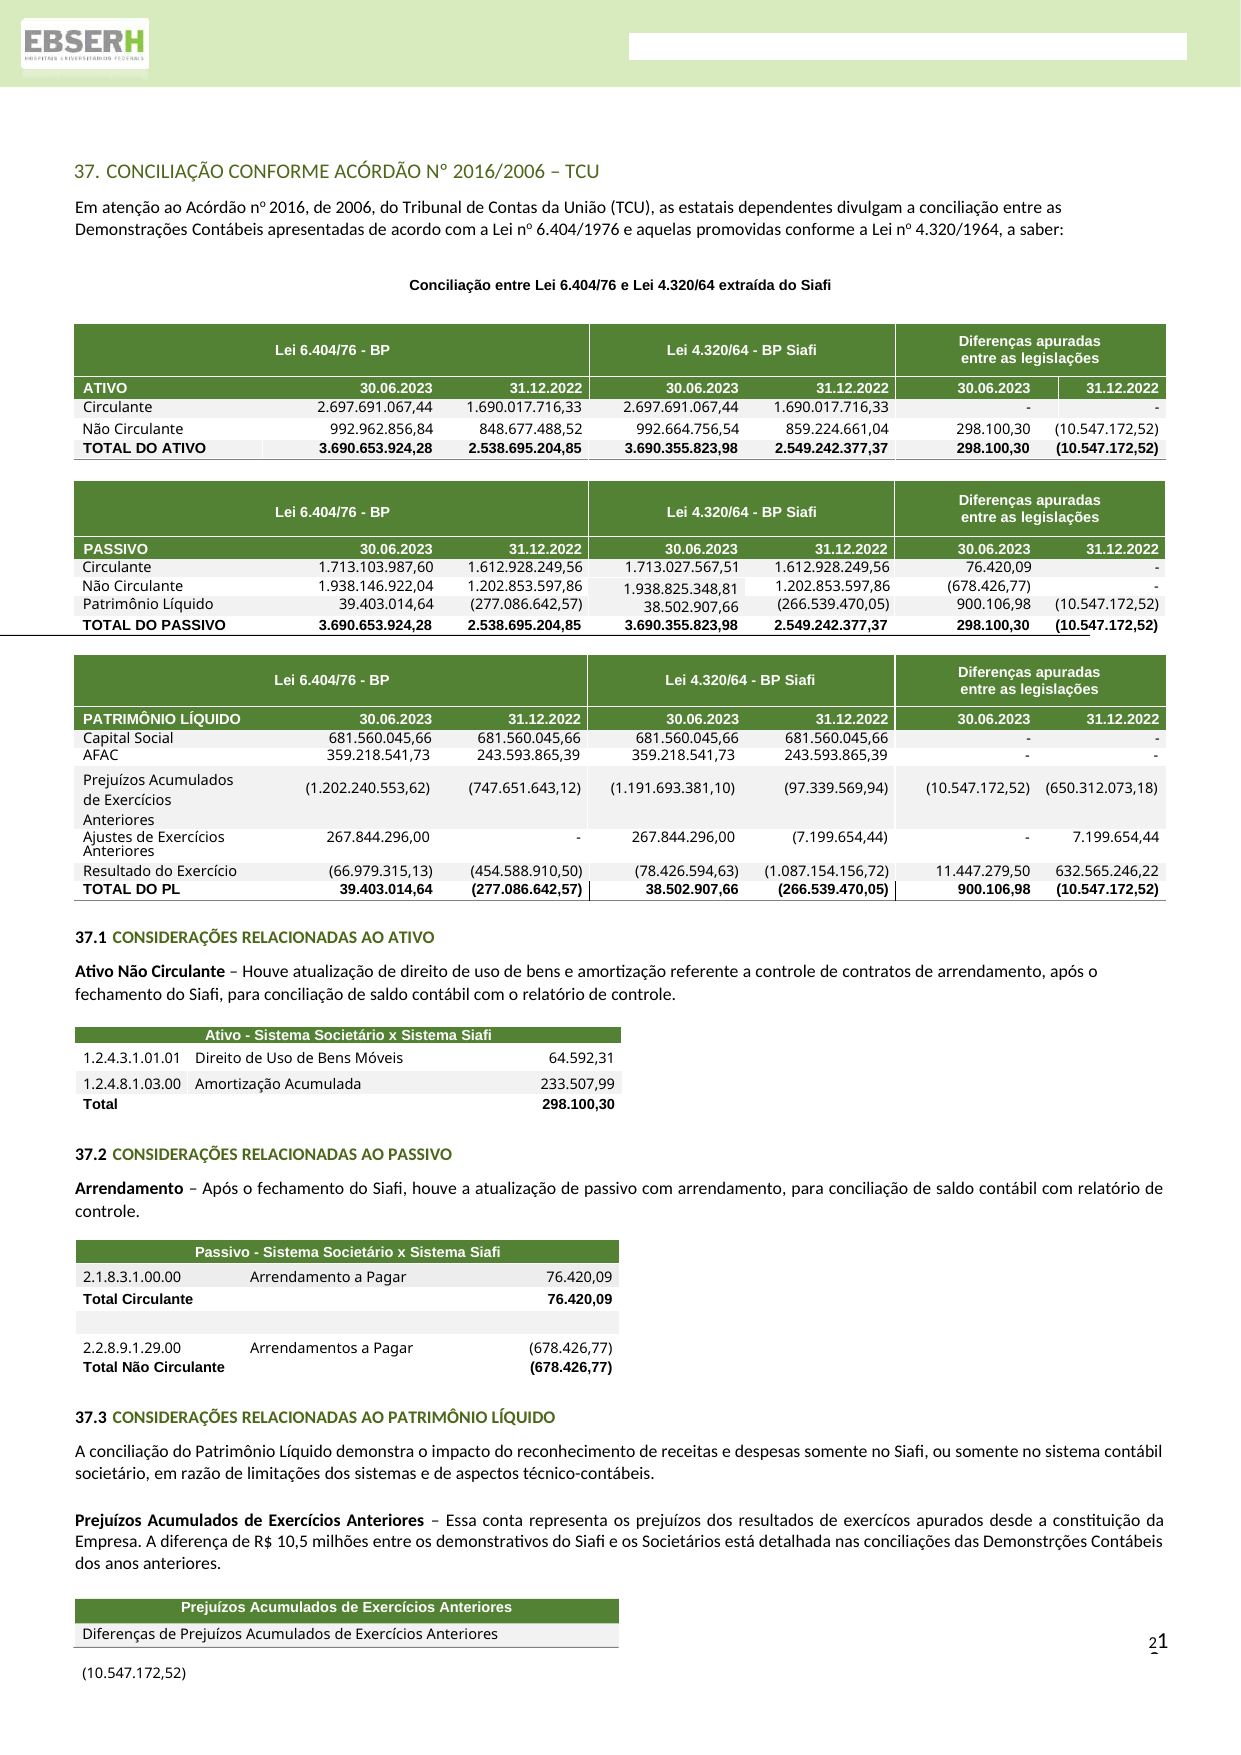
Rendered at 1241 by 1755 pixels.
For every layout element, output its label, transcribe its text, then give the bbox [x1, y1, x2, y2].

table_cell (277.086.642,57) [452, 881, 589, 900]
table_header Lei 4.320/64 - BP Siafi [589, 481, 894, 536]
text Arrendamento – Após o fechamento do Siafi, houve a atualização de passivo com arrendamento, para conciliação de saldo contábil com relatório de controle. [75, 1177, 1166, 1222]
table_cell 31.12.2022 [450, 377, 589, 399]
table_cell (266.539.470,05) [752, 881, 895, 900]
table_cell (10.547.172,52) [1043, 881, 1166, 900]
table_cell (266.539.470,05) [745, 596, 894, 616]
table_cell Total Circulante [76, 1287, 237, 1311]
table_cell PATRIMÔNIO LÍQUIDO [74, 707, 283, 730]
table_cell 233.507,99 [468, 1071, 622, 1094]
table_header Lei 4.320/64 - BP Siafi [590, 324, 895, 376]
table_cell TOTAL DO PL [74, 881, 281, 900]
table_cell ATIVO [74, 377, 234, 399]
table_header 2.538.695.204,85 [450, 440, 588, 458]
table_cell - - [895, 749, 1166, 766]
table_cell Arrendamento a Pagar [237, 1264, 467, 1287]
table_cell Ajustes de Exercícios Anteriores [74, 830, 300, 860]
table_cell [76, 1311, 237, 1334]
table_cell 30.06.2023 [588, 707, 763, 730]
list CONSIDERAÇÕES RELACIONADAS AO PATRIMÔNIO LÍQUIDO [75, 1406, 1241, 1428]
table_cell 1.690.017.716,33 [450, 399, 589, 418]
table_cell 31.12.2022 [763, 707, 894, 730]
list CONCILIAÇÃO CONFORME ACÓRDÃO Nº 2016/2006 – TCU [74, 158, 1241, 184]
table_header Resultado do Exercício [74, 863, 281, 881]
table_cell 2.1.8.3.1.00.00 [76, 1264, 237, 1287]
table_cell (650.312.073,18) [1037, 766, 1166, 829]
table_cell 2.2.8.9.1.29.00 [76, 1334, 237, 1358]
table_cell (7.199.654,44) [758, 830, 895, 860]
table_cell 681.560.045,66 [763, 730, 894, 748]
table_cell Prejuízos Acumulados de Exercícios Anteriores [74, 766, 300, 829]
table_cell [467, 1311, 619, 1334]
table_header Lei 6.404/76 - BP [74, 324, 589, 376]
table_cell [237, 1311, 467, 1334]
table_cell 30.06.2023 [896, 707, 1058, 730]
table_cell 76.420,09 - [895, 559, 1165, 577]
table_cell 31.12.2022 [1058, 707, 1166, 730]
table_header 3.690.355.823,98 [589, 440, 756, 458]
text TOTAL DO PASSIVO 3.690.653.924,28 2.538.695.204,85 3.690.355.823,98 2.549.242.377,37 298.100,30 (10.547.172,52) [0, 617, 1241, 634]
table_cell 359.218.541,73 [588, 749, 758, 766]
table_cell Circulante [74, 399, 234, 418]
text Prejuízos Acumulados de Exercícios Anteriores – Essa conta representa os prejuízos dos resultados de exercícos apurados desde a constituição da Empresa. A diferença de R$ 10,5 milhões entre os demonstrativos do Siafi e os Societários está detalhada nas conciliações das Demonstrções Contábeis dos anos anteriores. [75, 1509, 1166, 1574]
table_cell - [896, 730, 1058, 748]
table_header Diferenças apuradas entre as legislações [896, 655, 1166, 706]
table_cell 681.560.045,66 [588, 730, 763, 748]
table_cell [188, 1094, 468, 1114]
table_header Direito de Uso de Bens Móveis [188, 1051, 468, 1071]
table_cell 267.844.296,00 [300, 830, 449, 860]
table_cell 30.06.2023 [896, 377, 1058, 399]
table_header Passivo - Sistema Societário x Sistema Siafi [76, 1240, 619, 1263]
table_header 64.592,31 [468, 1051, 622, 1071]
list CONSIDERAÇÕES RELACIONADAS AO ATIVO [75, 926, 1241, 948]
table_cell (1.191.693.381,10) [588, 766, 758, 829]
table_header 298.100,30 [896, 440, 1043, 458]
table_cell PASSIVO 30.06.2023 31.12.2022 [74, 537, 588, 559]
table_header (78.426.594,63) [590, 863, 752, 881]
table_cell (747.651.643,12) [449, 766, 587, 829]
table_header Lei 6.404/76 - BP [74, 481, 588, 536]
table_cell Capital Social [74, 730, 283, 748]
table_header (10.547.172,52) [1043, 440, 1166, 458]
table_cell 30.06.2023 [234, 377, 450, 399]
table_cell (1.202.240.553,62) [300, 766, 449, 829]
table_cell Patrimônio Líquido 39.403.014,64 (277.086.642,57) [74, 596, 588, 616]
table_header Lei 6.404/76 - BP [74, 655, 587, 706]
table_cell 2.697.691.067,44 [589, 399, 757, 418]
text Ativo - Sistema Societário x Sistema Siafi [75, 1027, 1241, 1043]
table_cell Não Circulante 1.938.146.922,04 1.202.853.597,86 [74, 578, 588, 596]
table_cell [237, 1358, 467, 1378]
table_cell Circulante 1.713.103.987,60 1.612.928.249,56 [74, 559, 588, 577]
table_cell 243.593.865,39 [449, 749, 588, 766]
table_cell 1.938.825.348,81 38.502.907,66 [588, 578, 745, 616]
table_header (454.588.910,50) [452, 863, 589, 881]
table_cell - 7.199.654,44 [895, 830, 1166, 860]
table_header 2.549.242.377,37 [756, 440, 895, 458]
text A conciliação do Patrimônio Líquido demonstra o impacto do reconhecimento de receitas e despesas somente no Siafi, ou somente no sistema contábil societário, em razão de limitações dos sistemas e de aspectos técnico-contábeis. [75, 1440, 1166, 1484]
text Ativo Não Circulante – Houve atualização de direito de uso de bens e amortização referente a controle de contratos de arrendamento, após o fechamento do Siafi, para conciliação de saldo contábil com o relatório de controle. [75, 960, 1169, 1005]
table_cell 1.690.017.716,33 [757, 399, 895, 418]
table_header (66.979.315,13) [281, 863, 452, 881]
table_cell - [449, 830, 588, 860]
table_cell 243.593.865,39 [758, 749, 895, 766]
table_cell - [896, 399, 1058, 418]
table_cell 39.403.014,64 [281, 881, 452, 900]
table_cell 681.560.045,66 [283, 730, 456, 748]
text Conciliação entre Lei 6.404/76 e Lei 4.320/64 extraída do Siafi [408, 277, 833, 294]
table_cell 1.713.027.567,51 1.612.928.249,56 [589, 559, 894, 577]
table_cell (678.426,77) [467, 1334, 619, 1358]
table_header (1.087.154.156,72) [752, 863, 895, 881]
table_header Lei 4.320/64 - BP Siafi [588, 655, 894, 706]
table_cell 76.420,09 [467, 1287, 619, 1311]
table_cell (97.339.569,94) [758, 766, 894, 829]
table_header TOTAL DO ATIVO [74, 440, 262, 458]
table_cell Total [76, 1094, 187, 1114]
table_cell 30.06.2023 [283, 707, 456, 730]
text Em atenção ao Acórdão no 2016, de 2006, do Tribunal de Contas da União (TCU), as estatais dependentes divulgam a conciliação entre as Demonstrações Contábeis apresentadas de acordo com a Lei no 6.404/1976 e aquelas promovidas conforme a Lei no 4.320/1964, a saber: [75, 196, 1169, 240]
table_cell 900.106,98 (10.547.172,52) [895, 596, 1165, 616]
table_cell 31.12.2022 [757, 377, 895, 399]
table_cell 1.202.853.597,86 (678.426,77) - [745, 578, 1165, 596]
table_cell 30.06.2023 [590, 377, 757, 399]
table_cell 359.218.541,73 [300, 749, 449, 766]
table_cell 267.844.296,00 [588, 830, 758, 860]
table_cell 2.697.691.067,44 [234, 399, 450, 418]
table_cell Total Não Circulante [76, 1358, 237, 1378]
table_header 3.690.653.924,28 [263, 440, 450, 458]
table_header 1.2.4.3.1.01.01 [76, 1051, 187, 1071]
table_header Diferenças apuradas entre as legislações [895, 481, 1165, 536]
table_cell [237, 1287, 467, 1311]
table_cell 900.106,98 [896, 881, 1043, 900]
list CONSIDERAÇÕES RELACIONADAS AO PASSIVO [75, 1143, 1241, 1164]
table_cell - [1058, 730, 1166, 748]
table_header 632.565.246,22 [1043, 863, 1166, 881]
table_cell Arrendamentos a Pagar [237, 1334, 467, 1358]
table_cell 681.560.045,66 [456, 730, 587, 748]
table_cell (678.426,77) [467, 1358, 619, 1378]
table_cell - [1059, 399, 1166, 418]
table_cell AFAC [74, 749, 300, 766]
table_cell 31.12.2022 [1059, 377, 1166, 399]
table_cell 31.12.2022 [456, 707, 587, 730]
table_cell (10.547.172,52) [896, 766, 1037, 829]
table_cell 76.420,09 [467, 1264, 619, 1287]
table_header 11.447.279,50 [896, 863, 1043, 881]
table_cell Amortização Acumulada [188, 1071, 468, 1094]
table_cell 1.2.4.8.1.03.00 [76, 1071, 187, 1094]
text Não Circulante 992.962.856,84 848.677.488,52 992.664.756,54 859.224.661,04 298.100,30 (10.547.172,52) [0, 419, 1241, 439]
table_cell 30.06.2023 31.12.2022 [895, 537, 1165, 559]
table_cell 30.06.2023 31.12.2022 [589, 537, 894, 559]
table_header Diferenças apuradas entre as legislações [896, 324, 1166, 376]
table_cell 298.100,30 [468, 1094, 622, 1114]
table_cell 38.502.907,66 [590, 881, 752, 900]
